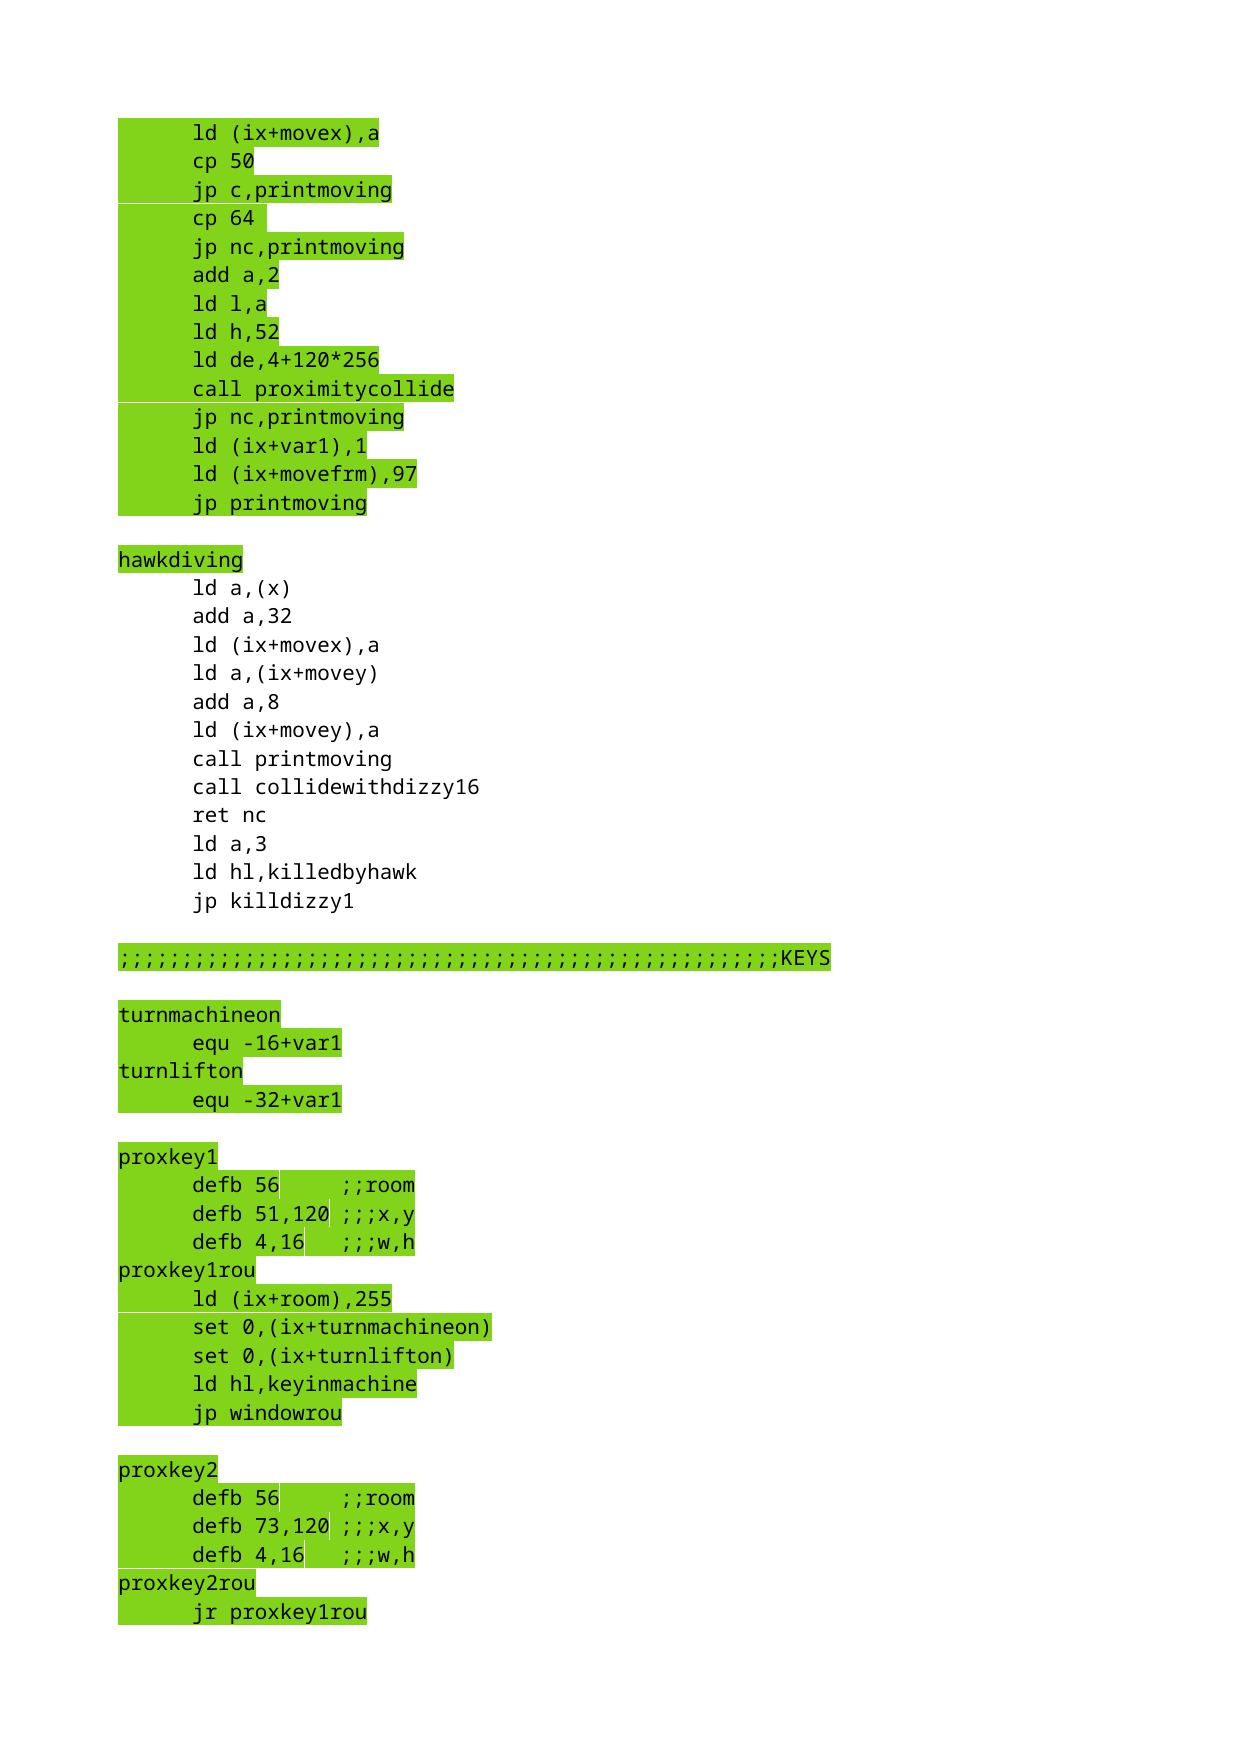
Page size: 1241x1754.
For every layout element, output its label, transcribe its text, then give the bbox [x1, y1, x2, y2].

text jp killdizzy1 [118, 886, 1122, 914]
text ld (ix+var1),1 [118, 431, 1122, 459]
text jp nc,printmoving [118, 402, 1122, 431]
text add a,8 [118, 687, 1122, 715]
text equ -32+var1 [118, 1085, 1122, 1113]
text ld h,52 [118, 317, 1122, 346]
text cp 50 [118, 147, 1122, 175]
text proxkey1 [118, 1142, 1122, 1170]
text turnlifton [118, 1057, 1122, 1085]
text ld a,(x) [118, 573, 1122, 602]
text call printmoving [118, 744, 1122, 772]
text ret nc [118, 801, 1122, 829]
text ld hl,keyinmachine [118, 1369, 1122, 1398]
text proxkey2 [118, 1455, 1122, 1483]
text hawkdiving [118, 545, 1122, 573]
text ld l,a [118, 289, 1122, 317]
text ;;;;;;;;;;;;;;;;;;;;;;;;;;;;;;;;;;;;;;;;;;;;;;;;;;;;;KEYS [118, 943, 1122, 971]
text add a,2 [118, 260, 1122, 289]
text jr proxkey1rou [118, 1597, 1122, 1625]
text ld (ix+movex),a [118, 118, 1122, 147]
text defb 51,120 ;;;x,y [118, 1199, 1122, 1227]
text jp c,printmoving [118, 175, 1122, 203]
text ld (ix+movefrm),97 [118, 459, 1122, 488]
text ld de,4+120*256 [118, 346, 1122, 374]
text defb 4,16 ;;;w,h [118, 1540, 1122, 1568]
text proxkey1rou [118, 1256, 1122, 1284]
text jp printmoving [118, 488, 1122, 516]
text defb 73,120 ;;;x,y [118, 1512, 1122, 1540]
text ld hl,killedbyhawk [118, 857, 1122, 886]
text ld (ix+movey),a [118, 715, 1122, 744]
text ld a,(ix+movey) [118, 658, 1122, 687]
text defb 56 ;;room [118, 1170, 1122, 1199]
text equ -16+var1 [118, 1028, 1122, 1057]
text call proximitycollide [118, 374, 1122, 402]
text proxkey2rou [118, 1568, 1122, 1597]
text set 0,(ix+turnmachineon) [118, 1312, 1122, 1341]
text defb 4,16 ;;;w,h [118, 1227, 1122, 1256]
text turnmachineon [118, 1000, 1122, 1028]
text ld (ix+room),255 [118, 1284, 1122, 1312]
text set 0,(ix+turnlifton) [118, 1341, 1122, 1369]
text defb 56 ;;room [118, 1483, 1122, 1512]
text jp nc,printmoving [118, 232, 1122, 260]
text add a,32 [118, 602, 1122, 630]
text call collidewithdizzy16 [118, 772, 1122, 801]
text ld (ix+movex),a [118, 630, 1122, 658]
text jp windowrou [118, 1398, 1122, 1426]
text ld a,3 [118, 829, 1122, 857]
text cp 64 [118, 203, 1122, 232]
